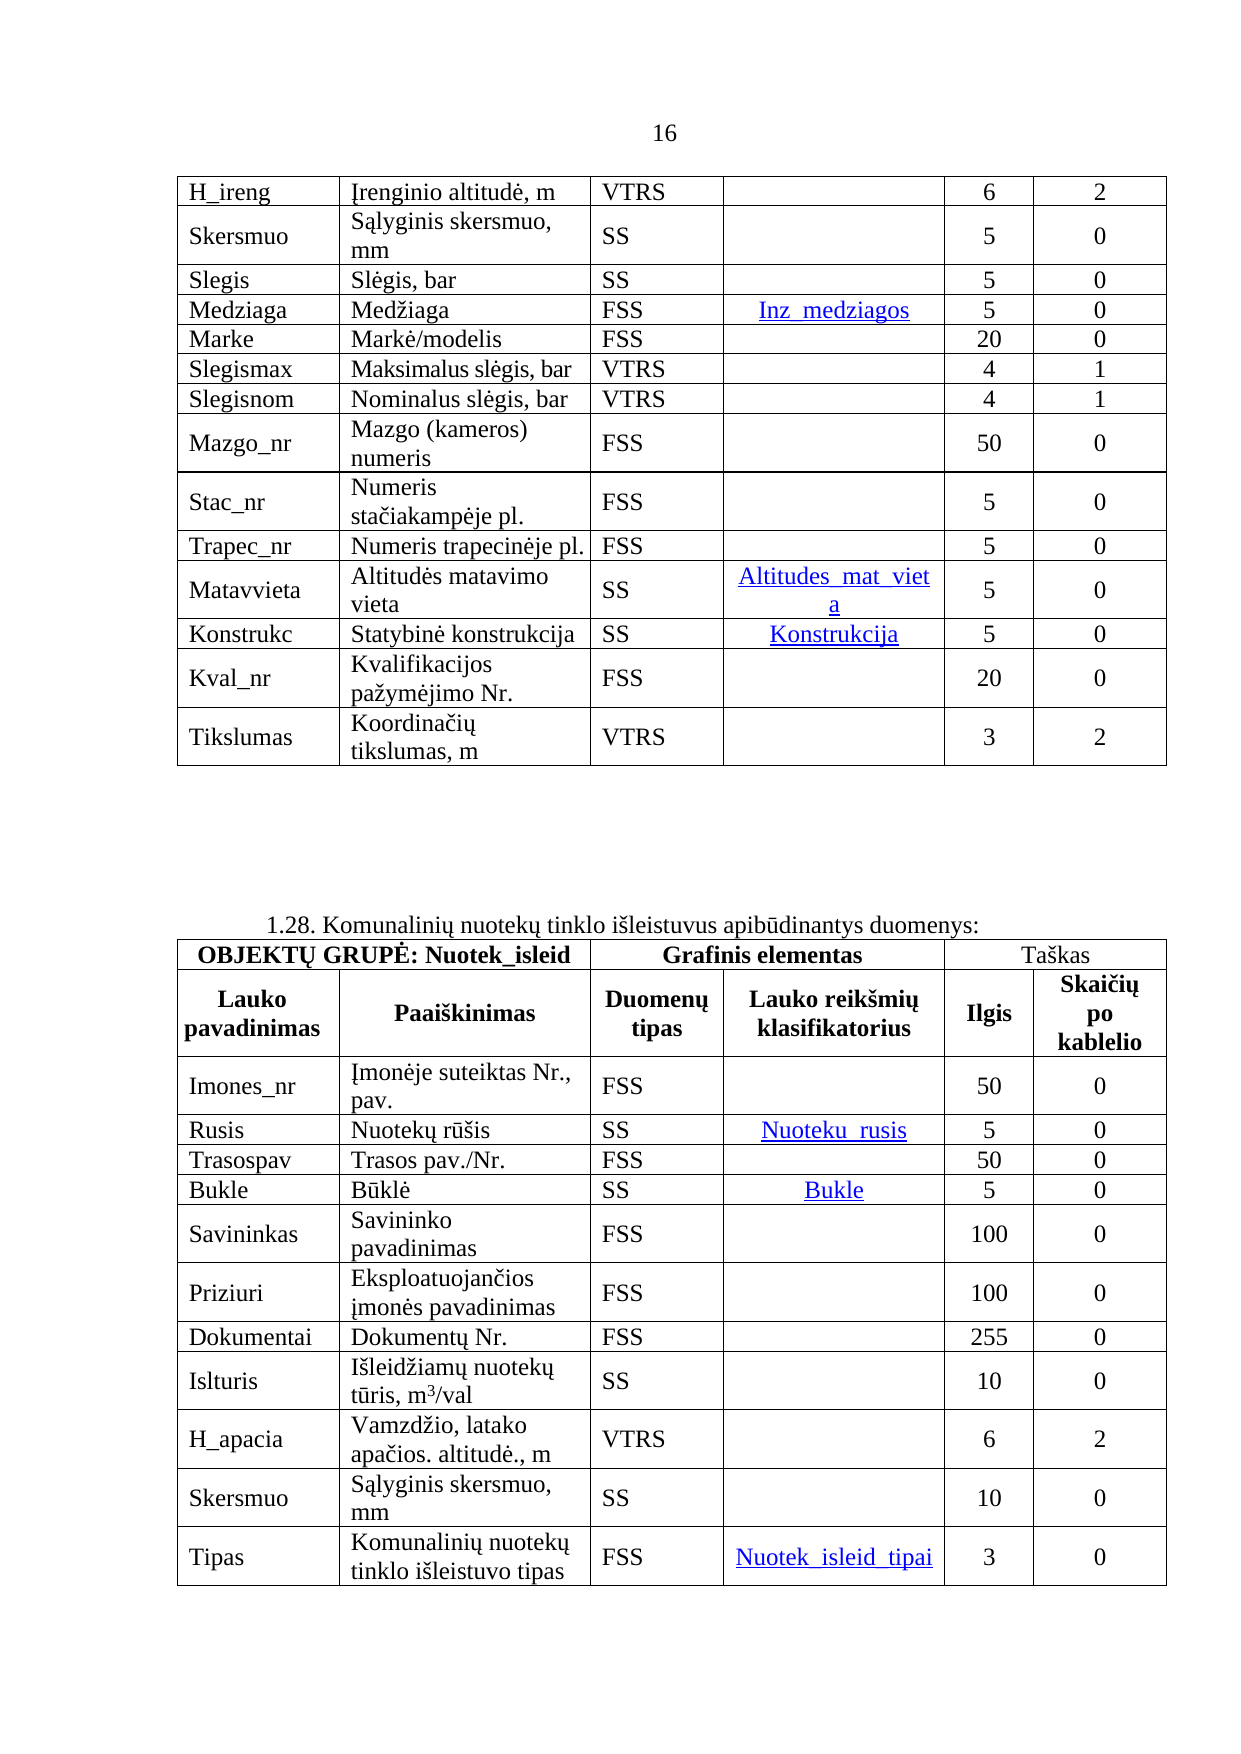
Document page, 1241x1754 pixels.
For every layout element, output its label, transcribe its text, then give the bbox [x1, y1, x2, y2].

table_cell Nuotek_isleid_tipai [724, 1527, 944, 1585]
table_cell FSS [591, 1205, 723, 1262]
table_cell 0 [1034, 561, 1166, 618]
table_cell Statybinė konstrukcija [340, 619, 590, 648]
table_cell 0 [1034, 1263, 1166, 1321]
table_cell SS [591, 619, 723, 648]
table_cell Lauko reikšmių klasifikatorius [724, 970, 944, 1056]
table_cell 0 [1034, 325, 1166, 353]
table_cell [724, 1205, 944, 1262]
table_cell [724, 649, 944, 707]
table_cell [724, 1410, 944, 1468]
table_cell 5 [945, 206, 1033, 264]
table_cell 0 [1034, 414, 1166, 471]
table_cell 20 [945, 649, 1033, 707]
table_cell 0 [1034, 265, 1166, 294]
table_cell FSS [591, 1057, 723, 1114]
table_cell FSS [591, 325, 723, 353]
table_cell 5 [945, 265, 1033, 294]
table_cell FSS [591, 473, 723, 530]
table_cell Sąlyginis skersmuo, mm [340, 1469, 590, 1526]
table_cell Duomenų tipas [591, 970, 723, 1056]
table_cell Dokumentų Nr. [340, 1322, 590, 1351]
table_cell Savininko pavadinimas [340, 1205, 590, 1262]
table_cell Imones_nr [178, 1057, 339, 1114]
table_cell Tipas [178, 1527, 339, 1585]
table_cell 0 [1034, 206, 1166, 264]
table_cell [724, 384, 944, 413]
table_cell Slegismax [178, 354, 339, 383]
table_cell FSS [591, 1527, 723, 1585]
table_cell 5 [945, 619, 1033, 648]
table_cell [724, 265, 944, 294]
table_cell Nuoteku_rusis [724, 1115, 944, 1144]
table_cell Vamzdžio, latako apačios. altitudė., m [340, 1410, 590, 1468]
table_cell Nominalus slėgis, bar [340, 384, 590, 413]
table_cell 4 [945, 384, 1033, 413]
table_cell Matavvieta [178, 561, 339, 618]
table_cell H_ireng [178, 177, 339, 205]
table_cell Kvalifikacijos pažymėjimo Nr. [340, 649, 590, 707]
table_cell Būklė [340, 1175, 590, 1204]
text 1.28. Komunalinių nuotekų tinklo išleistuvus apibūdinantys duomenys: [177, 910, 1152, 939]
table_cell FSS [591, 295, 723, 323]
table_cell 0 [1034, 649, 1166, 707]
table_cell Eksploatuojančios įmonės pavadinimas [340, 1263, 590, 1321]
table_cell 0 [1034, 531, 1166, 560]
table_cell Sąlyginis skersmuo, mm [340, 206, 590, 264]
table_cell 0 [1034, 1352, 1166, 1409]
table_cell 1 [1034, 384, 1166, 413]
table_cell Trasos pav./Nr. [340, 1145, 590, 1174]
table_cell Ilgis [945, 970, 1033, 1056]
table_cell 6 [945, 1410, 1033, 1468]
table_cell Skaičių po kablelio [1034, 970, 1166, 1056]
table_cell Skersmuo [178, 206, 339, 264]
table_cell FSS [591, 1263, 723, 1321]
table_cell 50 [945, 1057, 1033, 1114]
table_cell Islturis [178, 1352, 339, 1409]
table_cell Numeris trapecinėje pl. [340, 531, 590, 560]
table_cell 1 [1034, 354, 1166, 383]
table_cell SS [591, 1175, 723, 1204]
table_cell SS [591, 561, 723, 618]
table_cell Konstrukc [178, 619, 339, 648]
table_cell 5 [945, 561, 1033, 618]
table_cell [724, 1322, 944, 1351]
table_cell 2 [1034, 1410, 1166, 1468]
table_cell Komunalinių nuotekų tinklo išleistuvo tipas [340, 1527, 590, 1585]
table_cell Kval_nr [178, 649, 339, 707]
table_cell Markė/modelis [340, 325, 590, 353]
table_cell VTRS [591, 708, 723, 765]
table_cell Slegisnom [178, 384, 339, 413]
table_cell [724, 354, 944, 383]
table_cell H_apacia [178, 1410, 339, 1468]
table_cell Inz_medziagos [724, 295, 944, 323]
table_cell Altitudes_mat_vieta [724, 561, 944, 618]
table_cell Maksimalus slėgis, bar [340, 354, 590, 383]
table_cell VTRS [591, 177, 723, 205]
table_cell FSS [591, 531, 723, 560]
table_cell 0 [1034, 295, 1166, 323]
table_cell 5 [945, 531, 1033, 560]
table_cell 0 [1034, 1057, 1166, 1114]
table_cell [724, 708, 944, 765]
table_cell 0 [1034, 1527, 1166, 1585]
table_cell [724, 473, 944, 530]
table_cell 50 [945, 1145, 1033, 1174]
table_cell [724, 531, 944, 560]
table_cell Numeris stačiakampėje pl. [340, 473, 590, 530]
table_cell [724, 325, 944, 353]
table_cell 3 [945, 708, 1033, 765]
table_cell SS [591, 1115, 723, 1144]
table_cell [724, 1469, 944, 1526]
table_cell 0 [1034, 1145, 1166, 1174]
table_cell Tikslumas [178, 708, 339, 765]
table_cell FSS [591, 414, 723, 471]
table_cell [724, 414, 944, 471]
table_cell 10 [945, 1469, 1033, 1526]
table_cell 0 [1034, 1115, 1166, 1144]
table_cell 20 [945, 325, 1033, 353]
table_cell 0 [1034, 619, 1166, 648]
table_header OBJEKTŲ GRUPĖ: Nuotek_isleid [178, 940, 590, 968]
table_cell Priziuri [178, 1263, 339, 1321]
table_cell 4 [945, 354, 1033, 383]
table_cell 100 [945, 1263, 1033, 1321]
table_cell 6 [945, 177, 1033, 205]
table_cell 0 [1034, 1322, 1166, 1351]
table_cell 5 [945, 295, 1033, 323]
table_cell Nuotekų rūšis [340, 1115, 590, 1144]
table_cell SS [591, 1469, 723, 1526]
table_cell 5 [945, 473, 1033, 530]
table_cell Įrenginio altitudė, m [340, 177, 590, 205]
table_cell Medziaga [178, 295, 339, 323]
table_cell Slegis [178, 265, 339, 294]
table_cell VTRS [591, 384, 723, 413]
table_cell [724, 206, 944, 264]
table_cell SS [591, 265, 723, 294]
table_cell Skersmuo [178, 1469, 339, 1526]
table_cell Išleidžiamų nuotekų tūris, m3/val [340, 1352, 590, 1409]
table_cell [724, 1145, 944, 1174]
table_cell 0 [1034, 1205, 1166, 1262]
table_cell 5 [945, 1175, 1033, 1204]
table_cell FSS [591, 649, 723, 707]
table_cell Mazgo (kameros) numeris [340, 414, 590, 471]
table_cell [724, 1057, 944, 1114]
table_cell 0 [1034, 1469, 1166, 1526]
table_cell Bukle [178, 1175, 339, 1204]
table_cell SS [591, 206, 723, 264]
table_cell 5 [945, 1115, 1033, 1144]
table_cell Rusis [178, 1115, 339, 1144]
table_cell Lauko pavadinimas [178, 970, 339, 1056]
table_cell 0 [1034, 473, 1166, 530]
table_cell 255 [945, 1322, 1033, 1351]
table_cell Dokumentai [178, 1322, 339, 1351]
table_cell Slėgis, bar [340, 265, 590, 294]
table_cell 2 [1034, 708, 1166, 765]
table_cell [724, 1352, 944, 1409]
table_cell VTRS [591, 354, 723, 383]
table_cell Koordinačių tikslumas, m [340, 708, 590, 765]
table_cell SS [591, 1352, 723, 1409]
table_cell FSS [591, 1145, 723, 1174]
table_cell 50 [945, 414, 1033, 471]
table_cell VTRS [591, 1410, 723, 1468]
table_cell 100 [945, 1205, 1033, 1262]
table_cell Paaiškinimas [340, 970, 590, 1056]
table_cell 10 [945, 1352, 1033, 1409]
table_cell FSS [591, 1322, 723, 1351]
table_cell Medžiaga [340, 295, 590, 323]
table_cell [724, 1263, 944, 1321]
table_cell Konstrukcija [724, 619, 944, 648]
table_cell Trapec_nr [178, 531, 339, 560]
table_cell Mazgo_nr [178, 414, 339, 471]
table_cell Bukle [724, 1175, 944, 1204]
table_cell 2 [1034, 177, 1166, 205]
table_cell Altitudės matavimo vieta [340, 561, 590, 618]
table_cell Trasospav [178, 1145, 339, 1174]
table_cell Marke [178, 325, 339, 353]
table_cell Stac_nr [178, 473, 339, 530]
table_cell [724, 177, 944, 205]
table_header Taškas [945, 940, 1166, 968]
table_cell 0 [1034, 1175, 1166, 1204]
table_cell 3 [945, 1527, 1033, 1585]
table_cell Įmonėje suteiktas Nr., pav. [340, 1057, 590, 1114]
table_header Grafinis elementas [591, 940, 944, 968]
table_cell Savininkas [178, 1205, 339, 1262]
